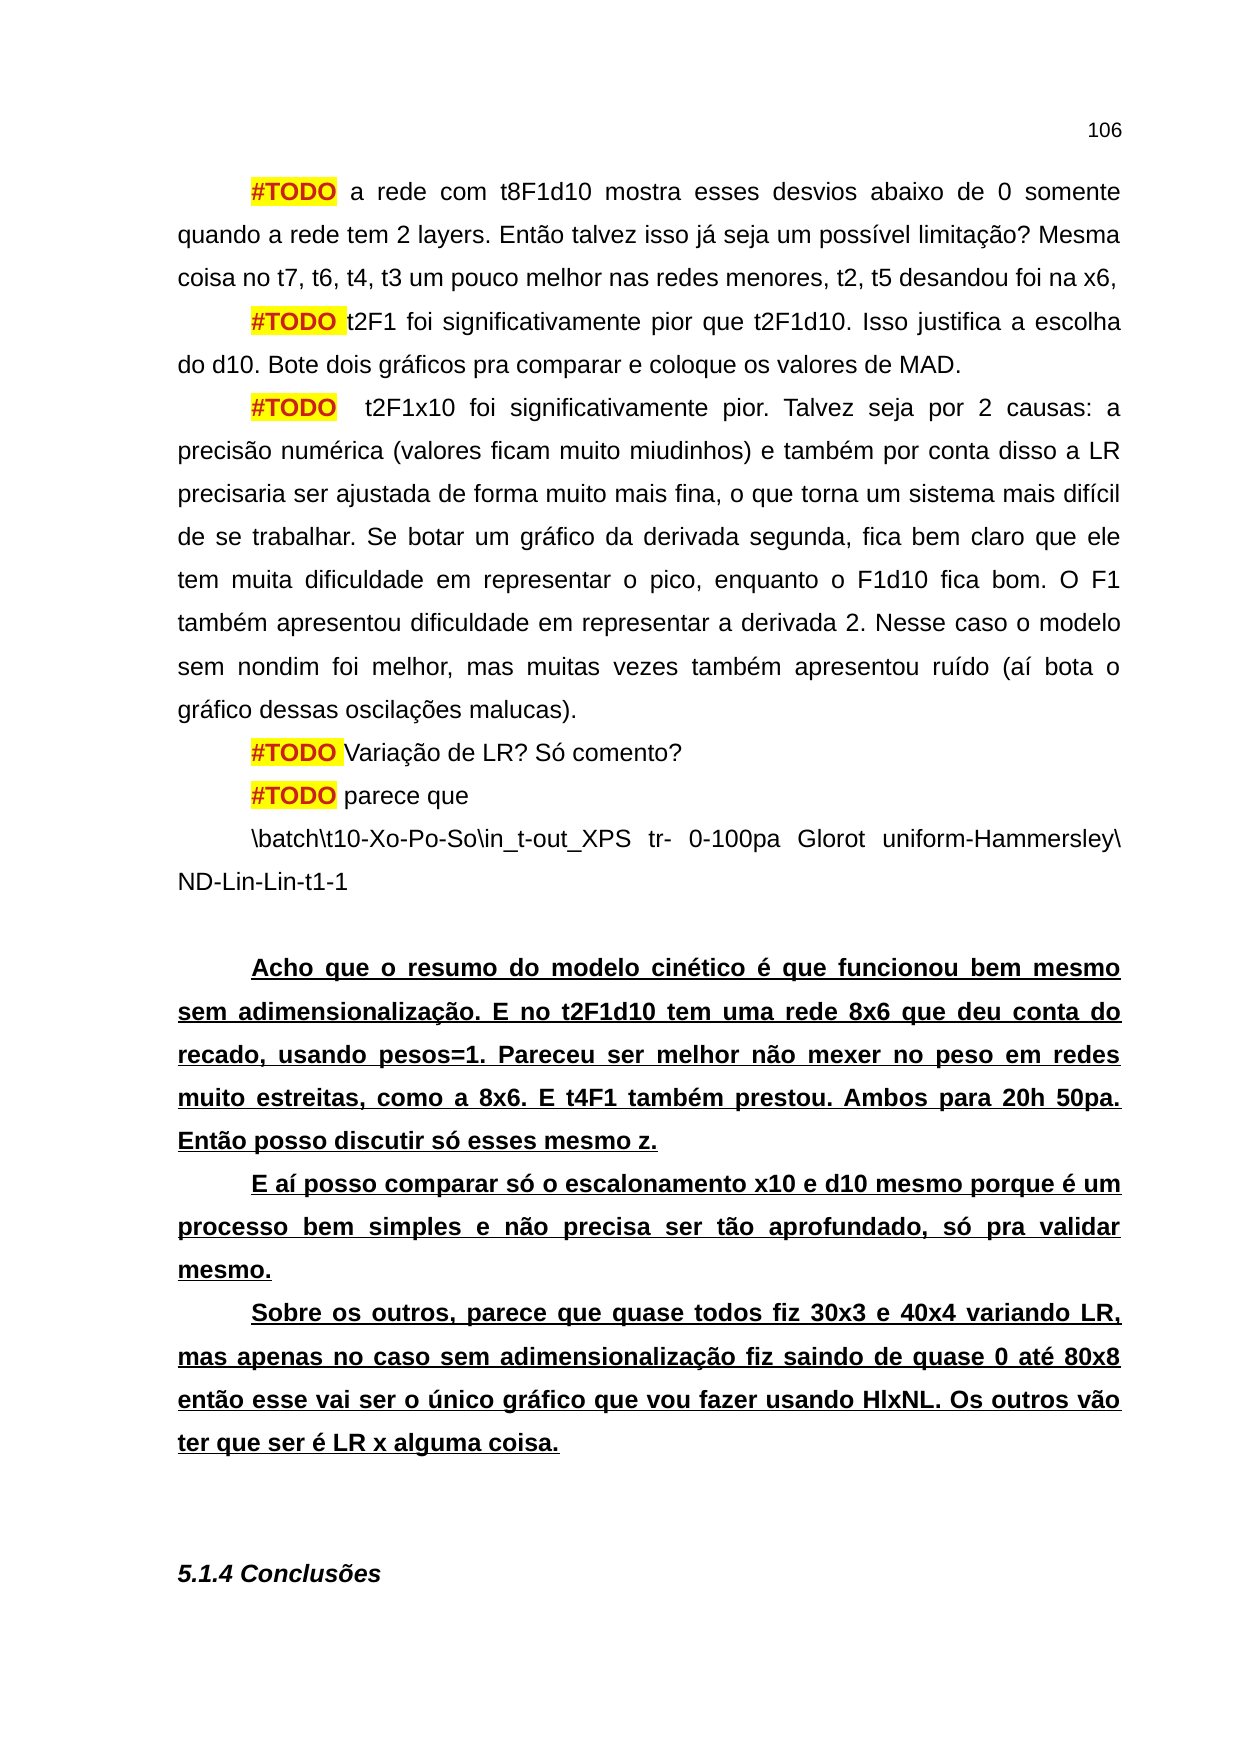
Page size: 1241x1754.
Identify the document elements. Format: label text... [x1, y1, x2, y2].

text \batch\t10-Xo-Po-So\in_t-out_XPS tr- 0-100pa Glorot uniform-Hammersley\ND-Lin-Lin-t1-1 [177, 824, 1122, 896]
text #TODO a rede com t8F1d10 mostra esses desvios abaixo de 0 somente quando a rede tem 2 layers. Então talvez isso já seja um possível limitação? Mesma coisa no t7, t6, t4, t3 um pouco melhor nas redes menores, t2, t5 desandou foi na x6, [177, 177, 1122, 292]
text ter que ser é LR x alguma coisa. [177, 1411, 1122, 1456]
text E aí posso comparar só o escalonamento x10 e d10 mesmo porque é um processo bem simples e não precisa ser tão aprofundado, só pra validar mesmo. [177, 1169, 1122, 1284]
text Então posso discutir só esses mesmo z. [177, 1109, 1122, 1154]
text #TODO t2F1 foi significativamente pior que t2F1d10. Isso justifica a escolha do d10. Bote dois gráficos pra comparar e coloque os valores de MAD. [177, 306, 1122, 378]
text #TODO parece que [177, 781, 1122, 809]
text #TODO Variação de LR? Só comento? [177, 738, 1122, 766]
text recado, usando pesos=1. Pareceu ser melhor não mexer no peso em redes muito estreitas, como a 8x6. E t4F1 também prestou. Ambos para 20h 50pa. [177, 1022, 1122, 1108]
text Acho que o resumo do modelo cinético é que funcionou bem mesmo sem adimensionalização. E no t2F1d10 tem uma rede 8x6 que deu conta do [177, 953, 1122, 1021]
text Sobre os outros, parece que quase todos fiz 30x3 e 40x4 variando LR, mas apenas no caso sem adimensionalização fiz saindo de quase 0 até 80x8 então esse vai ser o único gráfico que vou fazer usando HlxNL. Os outros vão [177, 1298, 1122, 1410]
subtitle Conclusões [177, 1559, 1122, 1588]
text #TODO t2F1x10 foi significativamente pior. Talvez seja por 2 causas: a precisão numérica (valores ficam muito miudinhos) e também por conta disso a LR precisaria ser ajustada de forma muito mais fina, o que torna um sistema mais difícil de se trabalhar. Se botar um gráfico da derivada segunda, fica bem claro que ele tem muita dificuldade em representar o pico, enquanto o F1d10 fica bom. O F1 também apresentou dificuldade em representar a derivada 2. Nesse caso o modelo sem nondim foi melhor, mas muitas vezes também apresentou ruído (aí bota o gráfico dessas oscilações malucas). [177, 393, 1122, 723]
